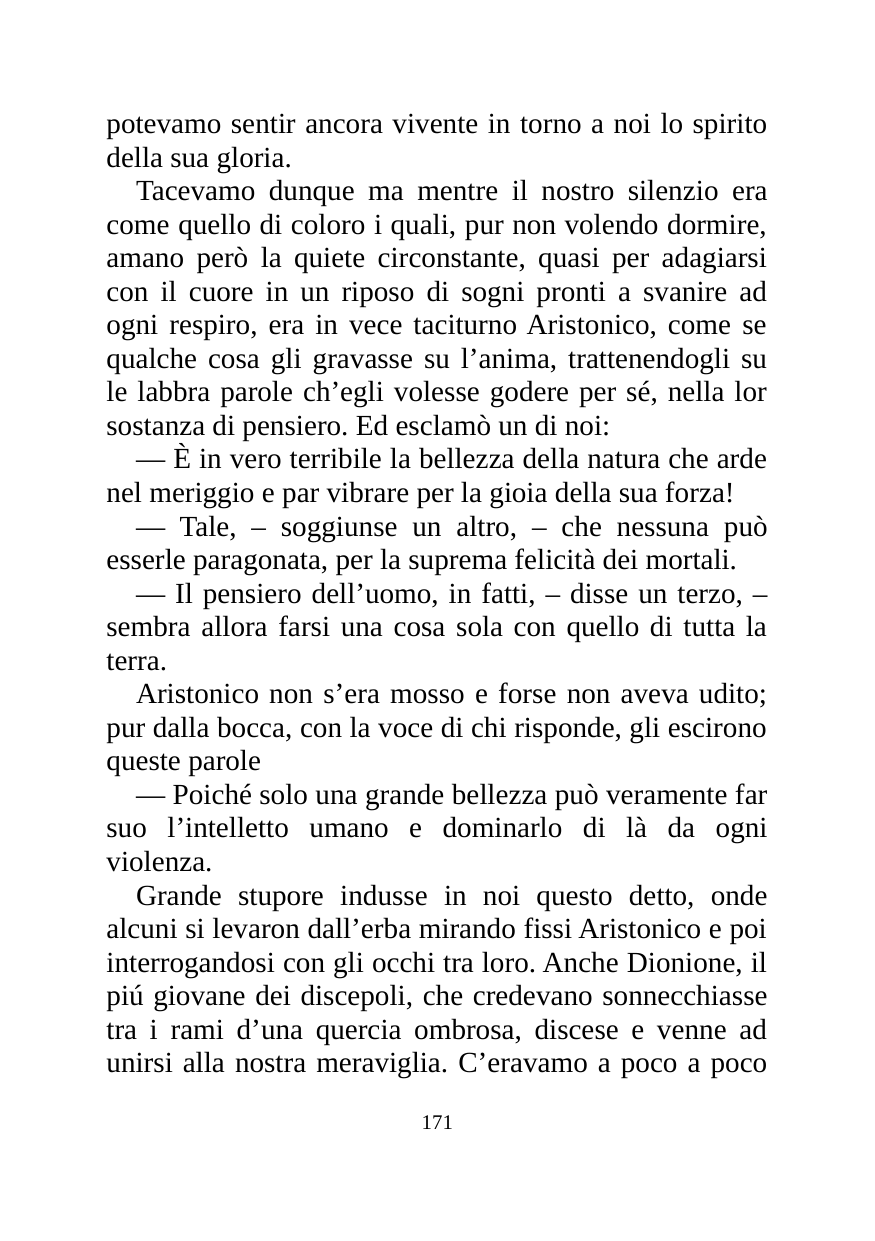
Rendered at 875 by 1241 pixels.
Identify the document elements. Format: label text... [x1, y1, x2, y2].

text — Tale, – soggiunse un altro, – che nessuna può esserle paragonata, per la suprema felicità dei mortali. [106, 509, 768, 576]
text potevamo sentir ancora vivente in torno a noi lo spirito della sua gloria. [106, 106, 768, 173]
text — Il pensiero dell’uomo, in fatti, – disse un terzo, – sembra allora farsi una cosa sola con quello di tutta la terra. [106, 576, 768, 676]
text Tacevamo dunque ma mentre il nostro silenzio era come quello di coloro i quali, pur non volendo dormire, amano però la quiete circonstante, quasi per adagiarsi con il cuore in un riposo di sogni pronti a svanire ad ogni respiro, era in vece taciturno Aristonico, come se qualche cosa gli gravasse su l’anima, trattenendogli su le labbra parole ch’egli volesse godere per sé, nella lor sostanza di pensiero. Ed esclamò un di noi: [106, 173, 768, 442]
text Aristonico non s’era mosso e forse non aveva udito; pur dalla bocca, con la voce di chi risponde, gli escirono queste parole [106, 676, 768, 777]
text Grande stupore indusse in noi questo detto, onde alcuni si levaron dall’erba mirando fissi Aristonico e poi interrogandosi con gli occhi tra loro. Anche Dionione, il piú giovane dei discepoli, che credevano sonnecchiasse tra i rami d’una quercia ombrosa, discese e venne ad unirsi alla nostra meraviglia. C’eravamo a poco a poco [106, 878, 768, 1079]
text — È in vero terribile la bellezza della natura che arde nel meriggio e par vibrare per la gioia della sua forza! [106, 442, 768, 509]
text — Poiché solo una grande bellezza può veramente far suo l’intelletto umano e dominarlo di là da ogni violenza. [106, 777, 768, 878]
